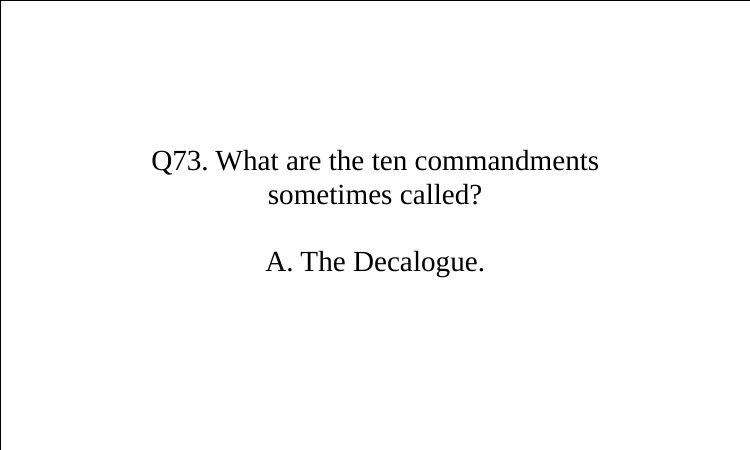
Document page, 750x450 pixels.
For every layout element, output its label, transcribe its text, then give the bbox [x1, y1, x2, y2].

text Q73. What are the ten commandments sometimes called? A. The Decalogue. [1, 9, 750, 277]
